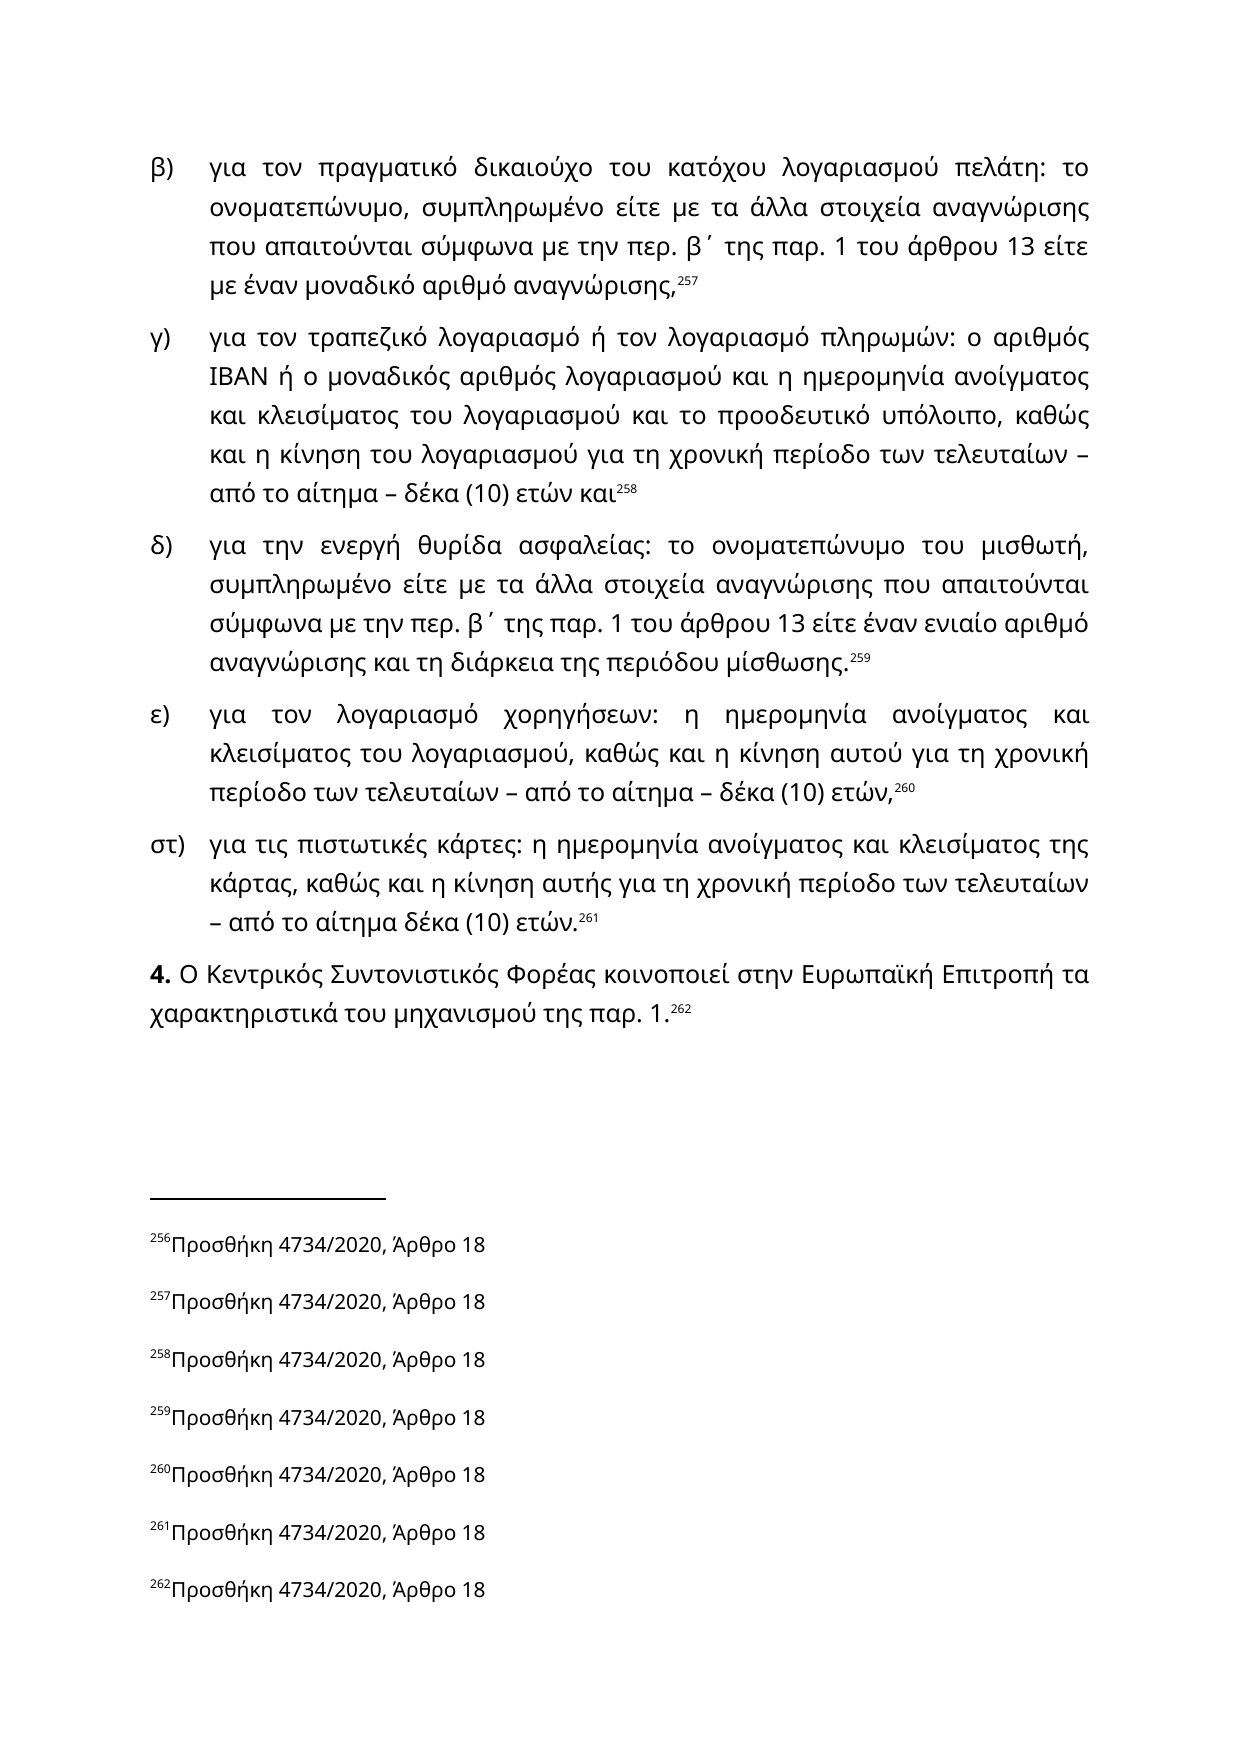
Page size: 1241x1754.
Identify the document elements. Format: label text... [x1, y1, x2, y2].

text 4. Ο Κεντρικός Συντονιστικός Φορέας κοινοποιεί στην Ευρωπαϊκή Επιτροπή τα χαρακτηριστικά του μηχανισμού της παρ. 1. [150, 957, 1090, 1030]
list ε) για τον λογαριασμό χορηγήσεων: η ημερομηνία ανοίγματος και κλεισίματος του λογαριασμού, καθώς και η κίνηση αυτού για τη χρονική περίοδο των τελευταίων – από το αίτημα – δέκα (10) ετών, [150, 697, 1090, 809]
list δ) για την ενεργή θυρίδα ασφαλείας: το ονοματεπώνυμο του μισθωτή, συμπληρωμένο είτε με τα άλλα στοιχεία αναγνώρισης που απαιτούνται σύμφωνα με την περ. β΄ της παρ. 1 του άρθρου 13 είτε έναν ενιαίο αριθμό αναγνώρισης και τη διάρκεια της περιόδου μίσθωσης. [150, 527, 1090, 679]
text Προσθήκη 4734/2020, Άρθρο 18 [150, 1287, 1090, 1316]
text Προσθήκη 4734/2020, Άρθρο 18 [150, 1403, 1090, 1431]
text Προσθήκη 4734/2020, Άρθρο 18 [150, 1230, 1090, 1258]
list γ) για τον τραπεζικό λογαριασμό ή τον λογαριασμό πληρωμών: ο αριθμός ΙΒΑΝ ή ο μοναδικός αριθμός λογαριασμού και η ημερομηνία ανοίγματος και κλεισίματος του λογαριασμού και το προοδευτικό υπόλοιπο, καθώς και η κίνηση του λογαριασμού για τη χρονική περίοδο των τελευταίων – από το αίτημα – δέκα (10) ετών και [150, 319, 1090, 510]
list β) για τον πραγματικό δικαιούχο του κατόχου λογαριασμού πελάτη: το ονοματεπώνυμο, συμπληρωμένο είτε με τα άλλα στοιχεία αναγνώρισης που απαιτούνται σύμφωνα με την περ. β΄ της παρ. 1 του άρθρου 13 είτε με έναν μοναδικό αριθμό αναγνώρισης, [150, 150, 1090, 302]
text Προσθήκη 4734/2020, Άρθρο 18 [150, 1518, 1090, 1546]
text Προσθήκη 4734/2020, Άρθρο 18 [150, 1460, 1090, 1489]
text Προσθήκη 4734/2020, Άρθρο 18 [150, 1576, 1090, 1604]
list στ) για τις πιστωτικές κάρτες: η ημερομηνία ανοίγματος και κλεισίματος της κάρτας, καθώς και η κίνηση αυτής για τη χρονική περίοδο των τελευταίων – από το αίτημα δέκα (10) ετών. [150, 827, 1090, 939]
text Προσθήκη 4734/2020, Άρθρο 18 [150, 1345, 1090, 1373]
